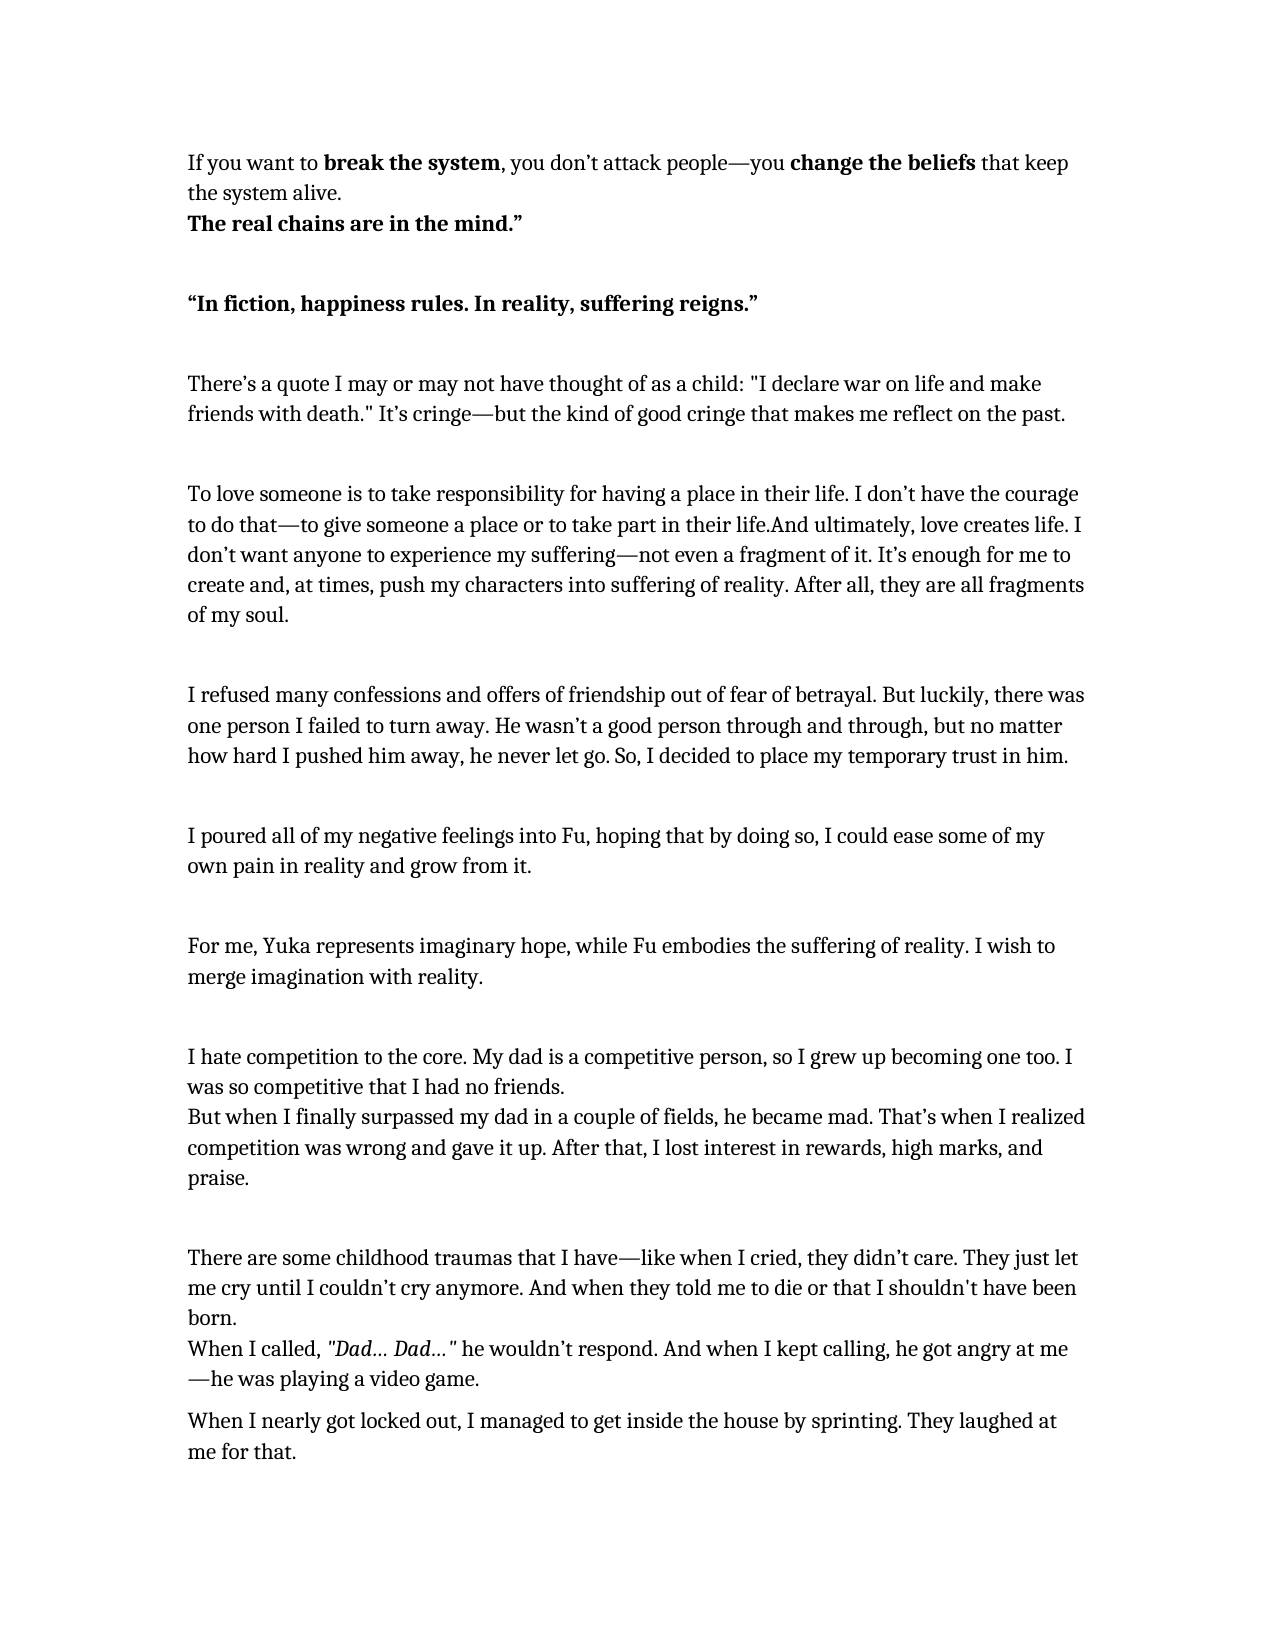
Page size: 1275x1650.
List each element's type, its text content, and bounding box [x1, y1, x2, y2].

text I hate competition to the core. My dad is a competitive person, so I grew up becoming one too. I was so competitive that I had no friends. [187, 1044, 1087, 1100]
text There are some childhood traumas that I have—like when I cried, they didn’t care. They just let me cry until I couldn’t cry anymore. And when they told me to die or that I shouldn't have been born. [187, 1245, 1087, 1332]
text To love someone is to take responsibility for having a place in their life. I don’t have the courage to do that—to give someone a place or to take part in their life.And ultimately, love creates life. I don’t want anyone to experience my suffering—not even a fragment of it. It’s enough for me to create and, at times, push my characters into suffering of reality. After all, they are all fragments of my soul. [187, 481, 1087, 628]
text The real chains are in the mind.” [187, 210, 1087, 237]
text I refused many confessions and offers of friendship out of fear of betrayal. But luckily, there was one person I failed to turn away. He wasn’t a good person through and through, but no matter how hard I pushed him away, he never let go. So, I decided to place my temporary trust in him. [187, 682, 1087, 769]
text I poured all of my negative feelings into Fu, hoping that by doing so, I could ease some of my own pain in reality and grow from it. [187, 823, 1087, 879]
text When I nearly got locked out, I managed to get inside the house by sprinting. They laughed at me for that. [187, 1408, 1087, 1465]
text There’s a quote I may or may not have thought of as a child: "I declare war on life and make friends with death." It’s cringe—but the kind of good cringe that makes me reflect on the past. [187, 371, 1087, 427]
text If you want to break the system, you don’t attack people—you change the beliefs that keep the system alive. [187, 150, 1087, 207]
text “In fiction, happiness rules. In reality, suffering reigns.” [187, 291, 1087, 317]
text For me, Yuka represents imaginary hope, while Fu embodies the suffering of reality. I wish to merge imagination with reality. [187, 933, 1087, 990]
text But when I finally surpassed my dad in a couple of fields, he became mad. That’s when I realized competition was wrong and gave it up. After that, I lost interest in rewards, high marks, and praise. [187, 1104, 1087, 1191]
text When I called, "Dad… Dad…" he wouldn’t respond. And when I kept calling, he got angry at me—he was playing a video game. [187, 1335, 1087, 1392]
